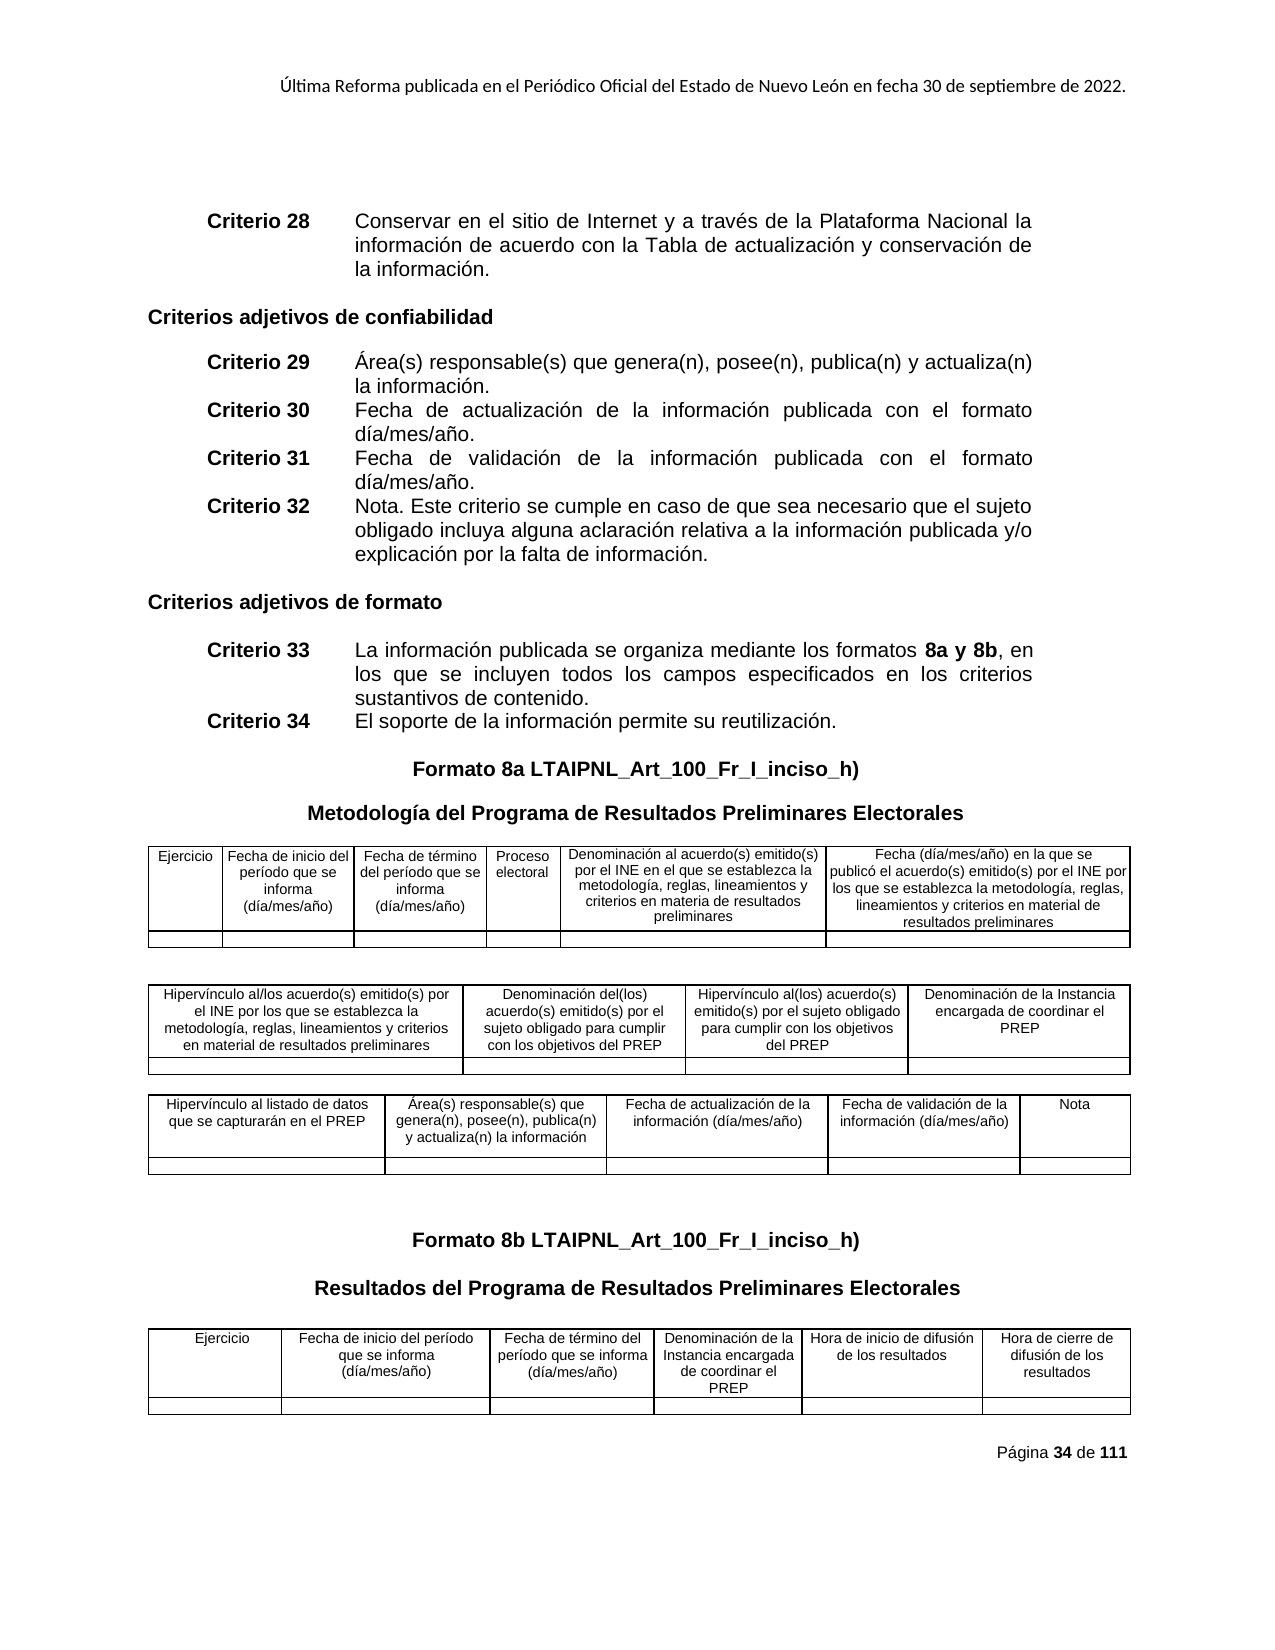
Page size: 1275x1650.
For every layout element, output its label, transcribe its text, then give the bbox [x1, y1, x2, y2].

table_header Hipervínculo al/los acuerdo(s) emitido(s) por el INE por los que se establezca la metodología, reglas, lineamientos y criterios en material de resultados preliminares [149, 986, 462, 1057]
table_header Fecha de validación de la información (día/mes/año) [829, 1096, 1019, 1157]
table_cell [355, 932, 486, 947]
table_header Hora de cierre de difusión de los resultados [983, 1330, 1130, 1397]
text Criterio 28 Conservar en el sitio de Internet y a través de la Plataforma Nacional la información de acuerdo con la Tabla de actualización y conservación de la información. [207, 209, 1033, 281]
text Criterio 32 Nota. Este criterio se cumple en caso de que sea necesario que el sujeto obligado incluya alguna aclaración relativa a la información publicada y/o explicación por la falta de información. [207, 494, 1033, 566]
text Criterio 30 Fecha de actualización de la información publicada con el formato día/mes/año. [207, 398, 1033, 446]
table_cell [983, 1398, 1130, 1413]
table_header Área(s) responsable(s) que genera(n), posee(n), publica(n) y actualiza(n) la información [386, 1096, 606, 1157]
table_header Fecha de actualización de la información (día/mes/año) [607, 1096, 827, 1157]
table_header Denominación de la Instancia encargada de coordinar el PREP [909, 986, 1129, 1057]
text Criterio 31 Fecha de validación de la información publicada con el formato día/mes/año. [207, 446, 1033, 494]
table_cell [149, 1058, 462, 1073]
subtitle Formato 8b LTAIPNL_Art_100_Fr_I_inciso_h) [148, 1228, 1124, 1252]
text Criterio 29 Área(s) responsable(s) que genera(n), posee(n), publica(n) y actualiza(n) la información. [207, 350, 1033, 398]
table_cell [386, 1158, 606, 1173]
table_cell [827, 932, 1129, 947]
text Criterio 34 El soporte de la información permite su reutilización. [207, 709, 1033, 733]
table_header Fecha de término del período que se informa (día/mes/año) [355, 847, 486, 930]
table_header Proceso electoral [487, 847, 560, 930]
subtitle Formato 8a LTAIPNL_Art_100_Fr_I_inciso_h) [148, 757, 1124, 781]
table_header Fecha de término del período que se informa (día/mes/año) [491, 1330, 653, 1397]
table_cell [487, 932, 560, 947]
table_header Fecha de inicio del período que se informa (día/mes/año) [282, 1330, 489, 1397]
table_cell [149, 932, 222, 947]
table_cell [149, 1158, 384, 1173]
table_header Hora de inicio de difusión de los resultados [803, 1330, 982, 1397]
table_cell [1021, 1158, 1130, 1173]
table_cell [149, 1398, 281, 1413]
table_header Denominación al acuerdo(s) emitido(s) por el INE en el que se establezca la metodología, reglas, lineamientos y criterios en materia de resultados preliminares [561, 847, 825, 930]
table_header Denominación del(los) acuerdo(s) emitido(s) por el sujeto obligado para cumplir con los objetivos del PREP [464, 986, 685, 1057]
table_header Nota [1021, 1096, 1130, 1157]
table_cell [909, 1058, 1129, 1073]
table_cell [686, 1058, 907, 1073]
table_cell [803, 1398, 982, 1413]
table_header Fecha de inicio del período que se informa (día/mes/año) [223, 847, 353, 930]
table_cell [561, 932, 825, 947]
table_header Denominación de la Instancia encargada de coordinar el PREP [655, 1330, 801, 1397]
table_header Hipervínculo al(los) acuerdo(s) emitido(s) por el sujeto obligado para cumplir con los objetivos del PREP [686, 986, 907, 1057]
table_header Fecha (día/mes/año) en la que se publicó el acuerdo(s) emitido(s) por el INE por los que se establezca la metodología, reglas, lineamientos y criterios en material de resultados preliminares [827, 847, 1129, 930]
text Criterio 33 La información publicada se organiza mediante los formatos 8a y 8b, en los que se incluyen todos los campos especificados en los criterios sustantivos de contenido. [207, 637, 1033, 709]
table_header Ejercicio [149, 847, 222, 930]
text Resultados del Programa de Resultados Preliminares Electorales [148, 1276, 1127, 1300]
table_cell [491, 1398, 653, 1413]
table_header Hipervínculo al listado de datos que se capturarán en el PREP [149, 1096, 384, 1157]
table_cell [829, 1158, 1019, 1173]
text Criterios adjetivos de formato [148, 589, 1127, 613]
table_cell [655, 1398, 801, 1413]
table_cell [282, 1398, 489, 1413]
table_cell [223, 932, 353, 947]
text Criterios adjetivos de confiabilidad [148, 305, 1127, 329]
table_header Ejercicio [149, 1330, 281, 1397]
table_cell [607, 1158, 827, 1173]
text Metodología del Programa de Resultados Preliminares Electorales [148, 803, 1124, 824]
table_cell [464, 1058, 685, 1073]
